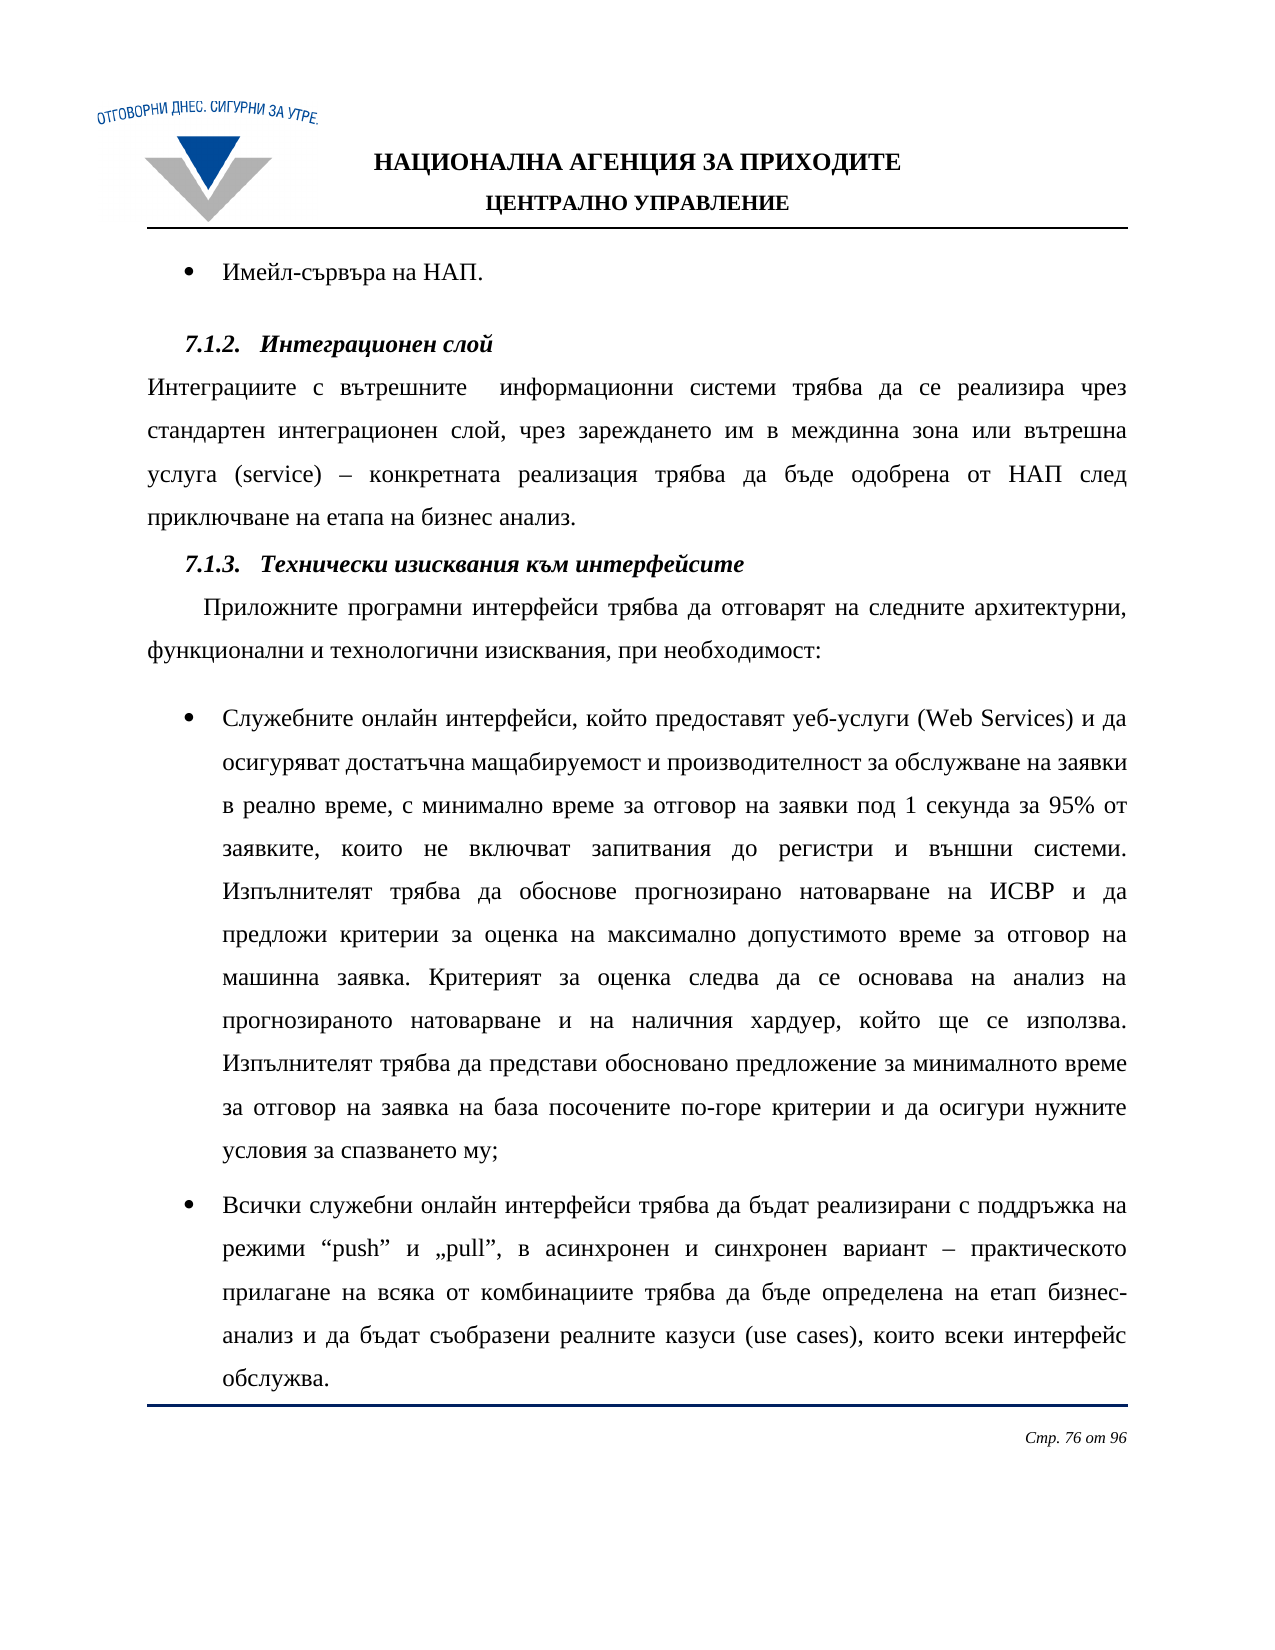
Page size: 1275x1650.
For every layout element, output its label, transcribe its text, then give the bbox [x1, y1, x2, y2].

text Приложните програмни интерфейси трябва да отговарят на следните архитектурни, функционални и технологични изисквания, при необходимост: [147, 592, 1128, 664]
subtitle Технически изисквания към интерфейсите [184, 549, 1128, 578]
list Всички служебни онлайн интерфейси трябва да бъдат реализирани с поддръжка на режими “push” и „pull”, в асинхронен и синхронен вариант – практическото прилагане на всяка от комбинациите трябва да бъде определена на етап бизнес-анализ и да бъдат съобразени реалните казуси (use cases), които всеки интерфейс обслужва. [184, 1190, 1128, 1392]
subtitle Интеграционен слой [184, 329, 1128, 358]
text Интеграциите с вътрешните информационни системи трябва да се реализира чрез стандартен интеграционен слой, чрез зареждането им в междинна зона или вътрешна услуга (service) – конкретната реализация трябва да бъде одобрена от НАП след приключване на етапа на бизнес анализ. [147, 372, 1128, 531]
list Служебните онлайн интерфейси, който предоставят уеб-услуги (Web Services) и да осигуряват достатъчна мащабируемост и производителност за обслужване на заявки в реално време, с минимално време за отговор на заявки под 1 секунда за 95% от заявките, които не включват запитвания до регистри и външни системи. Изпълнителят трябва да обоснове прогнозирано натоварване на ИСВР и да предложи критерии за оценка на максимално допустимото време за отговор на машинна заявка. Критерият за оценка следва да се основава на анализ на прогнозираното натоварване и на наличния хардуер, който ще се използва. Изпълнителят трябва да представи обосновано предложение за минималното време за отговор на заявка на база посочените по-горе критерии и да осигури нужните условия за спазването му; [184, 703, 1128, 1163]
list Имейл-сървъра на НАП. [184, 257, 1128, 286]
